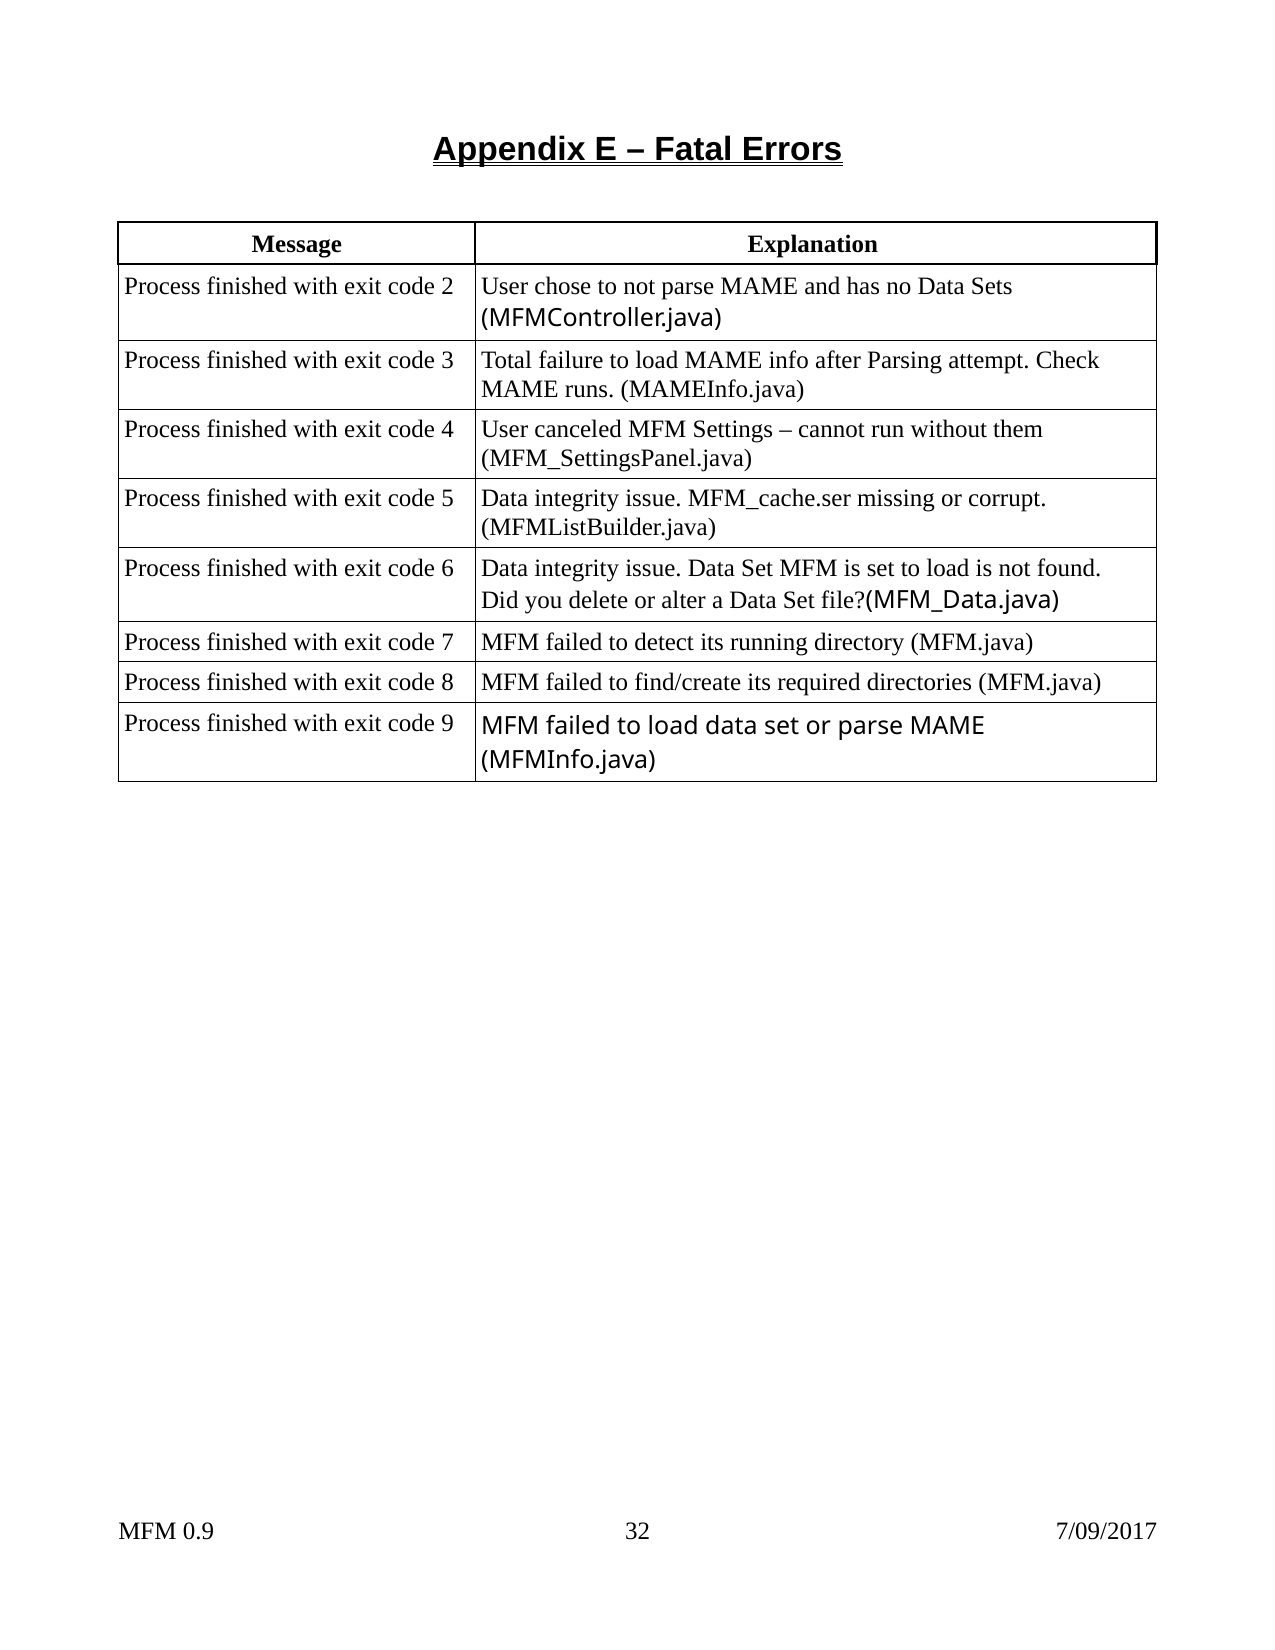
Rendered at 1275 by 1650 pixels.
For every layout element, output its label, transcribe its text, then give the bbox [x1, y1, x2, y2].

table_cell Data integrity issue. Data Set MFM is set to load is not found. Did you delete or alter a Data Set file?(MFM_Data.java) [476, 548, 1156, 621]
table_cell Data integrity issue. MFM_cache.ser missing or corrupt. (MFMListBuilder.java) [476, 479, 1156, 547]
table_header Message [119, 223, 474, 263]
table_cell Process finished with exit code 9 [119, 703, 475, 781]
table_cell Process finished with exit code 2 [119, 265, 475, 339]
table_cell Process finished with exit code 6 [119, 548, 475, 621]
table_cell MFM failed to detect its running directory (MFM.java) [476, 622, 1156, 661]
table_cell MFM failed to find/create its required directories (MFM.java) [476, 662, 1156, 702]
table_cell User canceled MFM Settings – cannot run without them (MFM_SettingsPanel.java) [476, 410, 1156, 478]
table_cell Process finished with exit code 8 [119, 662, 475, 702]
table_cell Process finished with exit code 4 [119, 410, 475, 478]
table_cell Process finished with exit code 7 [119, 622, 475, 661]
subtitle Appendix E – Fatal Errors [118, 128, 1157, 167]
table_cell Process finished with exit code 3 [119, 341, 475, 409]
table_cell Process finished with exit code 5 [119, 479, 475, 547]
table_cell Total failure to load MAME info after Parsing attempt. Check MAME runs. (MAMEInfo.java) [476, 341, 1156, 409]
table_cell MFM failed to load data set or parse MAME (MFMInfo.java) [476, 703, 1156, 781]
table_header Explanation [476, 223, 1155, 263]
table_cell User chose to not parse MAME and has no Data Sets (MFMController.java) [476, 265, 1156, 339]
